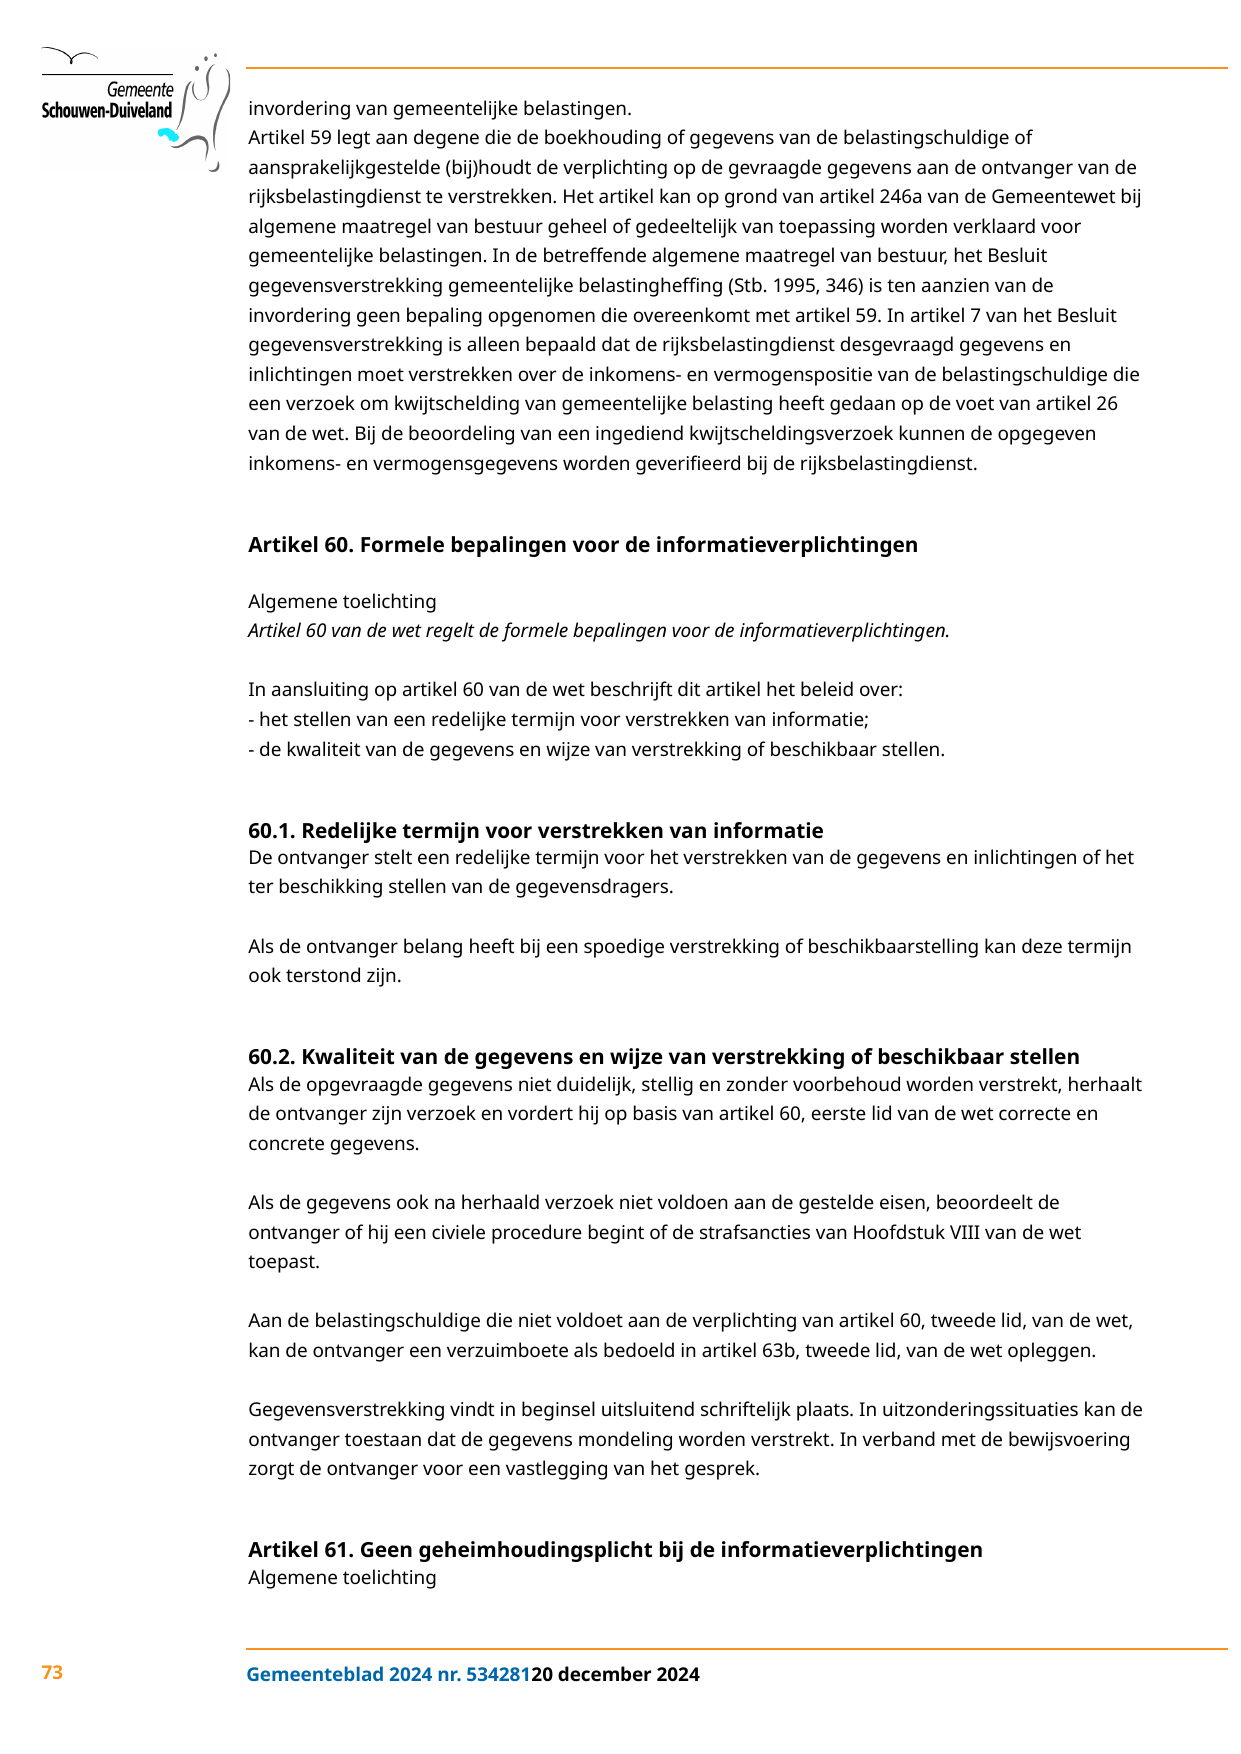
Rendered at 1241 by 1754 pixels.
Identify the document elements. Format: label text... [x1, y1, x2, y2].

text Als de gegevens ook na herhaald verzoek niet voldoen aan de gestelde eisen, beoordeelt de ontvanger of hij een civiele procedure begint of de strafsancties van Hoofdstuk VIII van de wet toepast. [248, 1189, 1152, 1274]
text Algemene toelichting [248, 1564, 1152, 1590]
text Artikel 60 van de wet regelt de formele bepalingen voor de informatieverplichtingen. [248, 617, 1152, 643]
text invordering van gemeentelijke belastingen. [248, 95, 1152, 121]
text Artikel 59 legt aan degene die de boekhouding of gegevens van de belastingschuldige of aansprakelijkgestelde (bij)houdt de verplichting op de gevraagde gegevens aan de ontvanger van de rijksbelastingdienst te verstrekken. Het artikel kan op grond van artikel 246a van de Gemeentewet bij algemene maatregel van bestuur geheel of gedeeltelijk van toepassing worden verklaard voor gemeentelijke belastingen. In de betreffende algemene maatregel van bestuur, het Besluit gegevensverstrekking gemeentelijke belastingheffing (Stb. 1995, 346) is ten aanzien van de invordering geen bepaling opgenomen die overeenkomt met artikel 59. In artikel 7 van het Besluit gegevensverstrekking is alleen bepaald dat de rijksbelastingdienst desgevraagd gegevens en inlichtingen moet verstrekken over de inkomens- en vermogenspositie van de belastingschuldige die een verzoek om kwijtschelding van gemeentelijke belasting heeft gedaan op de voet van artikel 26 van de wet. Bij de beoordeling van een ingediend kwijtscheldingsverzoek kunnen de opgegeven inkomens- en vermogensgegevens worden geverifieerd bij de rijksbelastingdienst. [248, 124, 1152, 476]
text - het stellen van een redelijke termijn voor verstrekken van informatie; [248, 706, 1152, 732]
picture [41, 47, 231, 172]
text 60.2. Kwaliteit van de gegevens en wijze van verstrekking of beschikbaar stellen [248, 1042, 1152, 1071]
text De ontvanger stelt een redelijke termijn voor het verstrekken van de gegevens en inlichtingen of het ter beschikking stellen van de gegevensdragers. [248, 844, 1152, 899]
text Als de opgevraagde gegevens niet duidelijk, stellig en zonder voorbehoud worden verstrekt, herhaalt de ontvanger zijn verzoek en vordert hij op basis van artikel 60, eerste lid van de wet correcte en concrete gegevens. [248, 1071, 1152, 1156]
text Aan de belastingschuldige die niet voldoet aan de verplichting van artikel 60, tweede lid, van de wet, kan de ontvanger een verzuimboete als bedoeld in artikel 63b, tweede lid, van de wet opleggen. [248, 1308, 1152, 1363]
text - de kwaliteit van de gegevens en wijze van verstrekking of beschikbaar stellen. [248, 736, 1152, 761]
text Als de ontvanger belang heeft bij een spoedige verstrekking of beschikbaarstelling kan deze termijn ook terstond zijn. [248, 933, 1152, 988]
text Algemene toelichting [248, 588, 1152, 613]
text In aansluiting op artikel 60 van de wet beschrijft dit artikel het beleid over: [248, 677, 1152, 702]
text Artikel 60. Formele bepalingen voor de informatieverplichtingen [248, 530, 1152, 558]
text Gegevensverstrekking vindt in beginsel uitsluitend schriftelijk plaats. In uitzonderingssituaties kan de ontvanger toestaan dat de gegevens mondeling worden verstrekt. In verband met de bewijsvoering zorgt de ontvanger voor een vastlegging van het gesprek. [248, 1396, 1152, 1481]
text Artikel 61. Geen geheimhoudingsplicht bij de informatieverplichtingen [248, 1536, 1152, 1564]
text 60.1. Redelijke termijn voor verstrekken van informatie [248, 816, 1152, 844]
